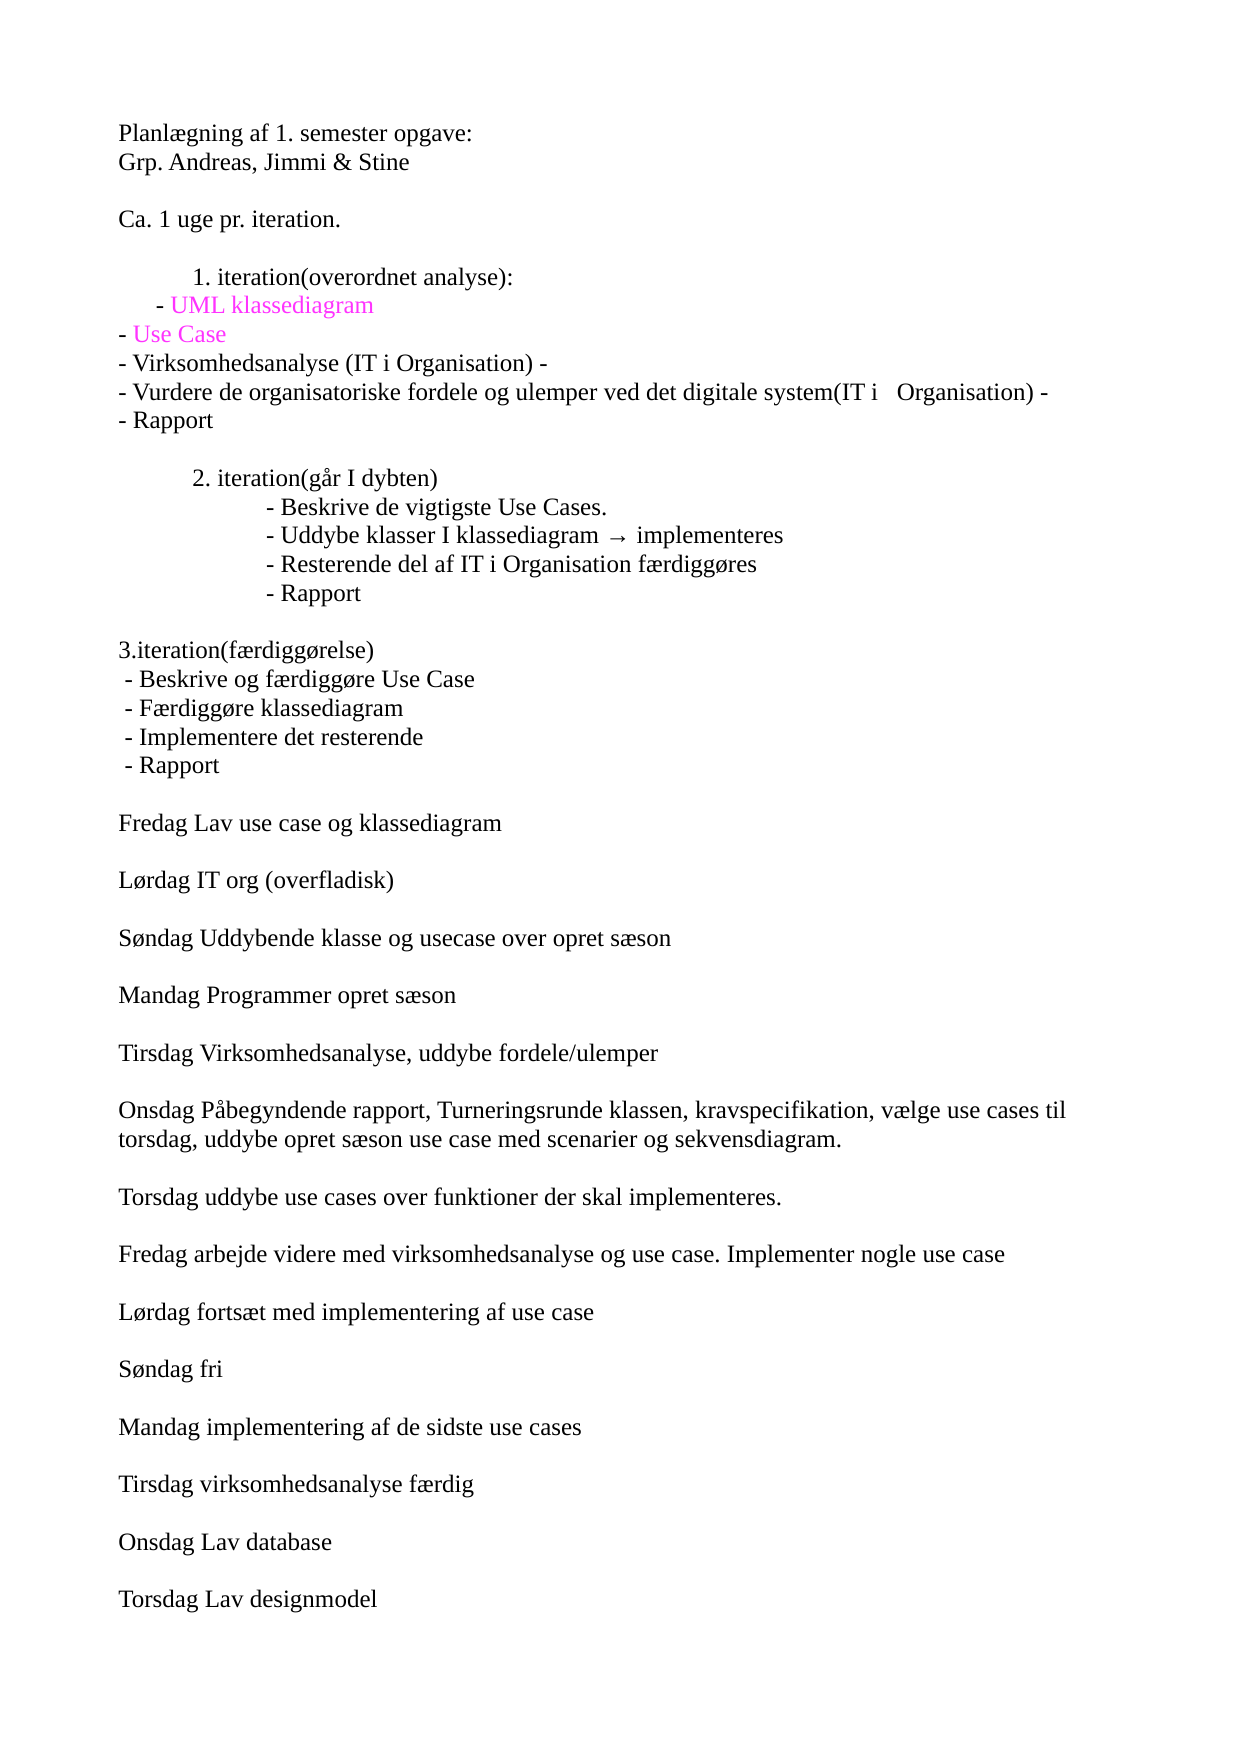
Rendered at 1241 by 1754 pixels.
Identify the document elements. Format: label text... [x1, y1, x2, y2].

text Tirsdag virksomhedsanalyse færdig [118, 1469, 1122, 1498]
text Tirsdag Virksomhedsanalyse, uddybe fordele/ulemper [118, 1038, 1122, 1067]
text - Rapport [118, 751, 1122, 779]
text Lørdag IT org (overfladisk) [118, 866, 1122, 894]
text Onsdag Påbegyndende rapport, Turneringsrunde klassen, kravspecifikation, vælge use cases til torsdag, uddybe opret sæson use case med scenarier og sekvensdiagram. [118, 1096, 1122, 1153]
text Søndag fri [118, 1354, 1122, 1383]
text Planlægning af 1. semester opgave: [118, 118, 1122, 147]
text - Vurdere de organisatoriske fordele og ulemper ved det digitale system(IT i Organisation) - - Rapport [118, 377, 1122, 434]
text Mandag implementering af de sidste use cases [118, 1412, 1122, 1441]
text 2. iteration(går I dybten) - Beskrive de vigtigste Use Cases. [118, 463, 1122, 521]
list iteration(færdiggørelse) - Beskrive og færdiggøre Use Case - Færdiggøre klassediagram - Implementere det resterende [118, 636, 1122, 751]
text Grp. Andreas, Jimmi & Stine [118, 147, 1122, 176]
text Ca. 1 uge pr. iteration. [118, 204, 1122, 233]
text - Resterende del af IT i Organisation færdiggøres - Rapport [118, 549, 1122, 607]
text - UML klassediagram [118, 291, 1122, 319]
text - Uddybe klasser I klassediagram → implementeres [118, 521, 1122, 549]
text Lørdag fortsæt med implementering af use case [118, 1297, 1122, 1326]
text - Virksomhedsanalyse (IT i Organisation) - [118, 348, 1122, 377]
text Torsdag uddybe use cases over funktioner der skal implementeres. [118, 1182, 1122, 1211]
text Fredag arbejde videre med virksomhedsanalyse og use case. Implementer nogle use case [118, 1239, 1122, 1268]
text Søndag Uddybende klasse og usecase over opret sæson [118, 923, 1122, 952]
text Fredag Lav use case og klassediagram [118, 808, 1122, 837]
text Torsdag Lav designmodel [118, 1584, 1122, 1613]
text Mandag Programmer opret sæson [118, 981, 1122, 1009]
text 1. iteration(overordnet analyse): [118, 262, 1122, 291]
text Onsdag Lav database [118, 1527, 1122, 1556]
text - Use Case [118, 319, 1122, 348]
